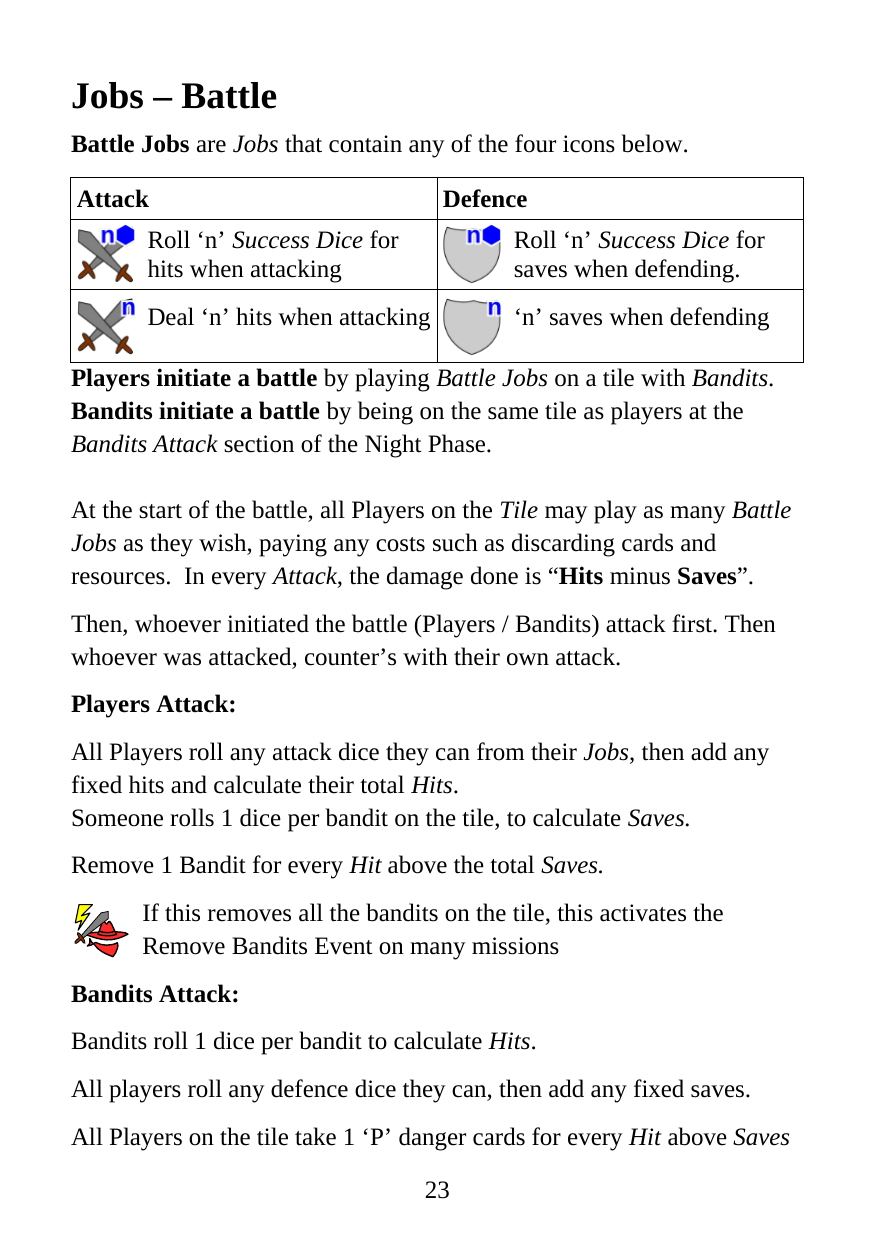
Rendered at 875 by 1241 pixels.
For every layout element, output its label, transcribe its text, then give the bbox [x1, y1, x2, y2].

table_cell Roll ‘n’ Success Dice for hits when attacking [71, 220, 437, 288]
picture [76, 295, 136, 357]
text All Players roll any attack dice they can from their Jobs, then add any fixed hits and calculate their total Hits. Someone rolls 1 dice per bandit on the tile, to calculate Saves. [71, 737, 803, 832]
picture [442, 295, 502, 357]
text Bandits initiate a battle by being on the same tile as players at the Bandits Attack section of the Night Phase. [71, 396, 803, 458]
table_cell Deal ‘n’ hits when attacking [71, 290, 437, 362]
text Remove 1 Bandit for every Hit above the total Saves. [71, 851, 803, 879]
text If this removes all the bandits on the tile, this activates the Remove Bandits Event on many missions [71, 898, 803, 960]
table_cell Roll ‘n’ Success Dice for saves when defending. [438, 220, 803, 288]
text Battle Jobs are Jobs that contain any of the four icons below. [71, 129, 803, 158]
text Players Attack: [71, 689, 803, 718]
text All players roll any defence dice they can, then add any fixed saves. [71, 1074, 803, 1103]
text All Players on the tile take 1 ‘P’ danger cards for every Hit above Saves [71, 1122, 803, 1150]
picture [76, 223, 136, 285]
text Players initiate a battle by playing Battle Jobs on a tile with Bandits. [71, 363, 803, 392]
table_cell ‘n’ saves when defending [438, 290, 803, 362]
table_header Defence [438, 178, 803, 218]
text Bandits roll 1 dice per bandit to calculate Hits. [71, 1026, 803, 1055]
table_header Attack [71, 178, 437, 218]
subtitle Jobs – Battle [71, 74, 803, 117]
text At the start of the battle, all Players on the Tile may play as many Battle Jobs as they wish, paying any costs such as discarding cards and resources. In every Attack, the damage done is “Hits minus Saves”. [71, 495, 803, 590]
text Bandits Attack: [71, 979, 803, 1008]
picture [442, 223, 502, 285]
text Then, whoever initiated the battle (Players / Bandits) attack first. Then whoever was attacked, counter’s with their own attack. [71, 609, 803, 671]
